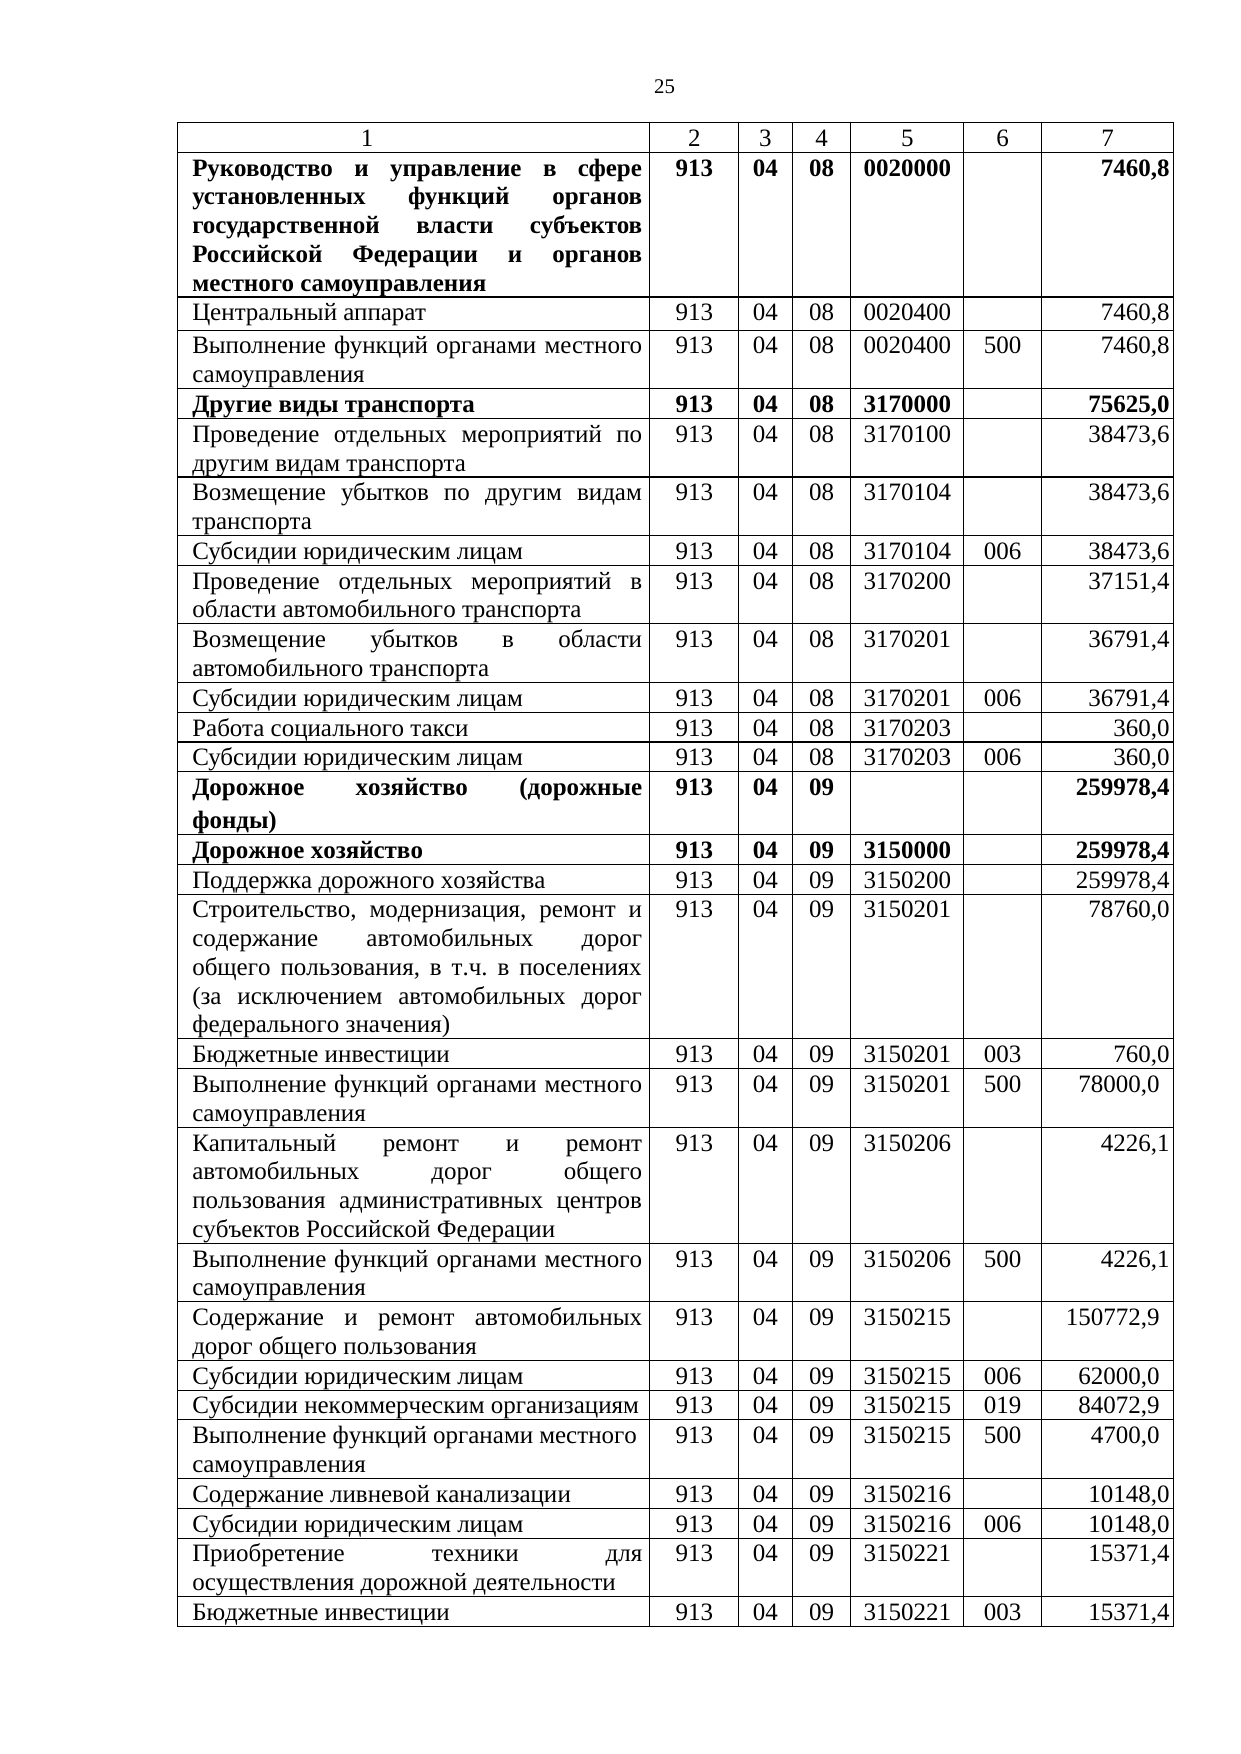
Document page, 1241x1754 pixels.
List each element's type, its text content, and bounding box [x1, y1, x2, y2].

table_cell 09 [793, 1039, 850, 1068]
table_cell 08 [793, 478, 850, 535]
table_header 7 [1042, 123, 1173, 152]
table_cell 04 [739, 419, 792, 476]
table_cell 04 [739, 536, 792, 565]
table_cell 04 [739, 1244, 792, 1301]
table_cell Субсидии юридическим лицам [178, 1361, 649, 1389]
table_cell Бюджетные инвестиции [178, 1039, 649, 1068]
table_cell 150772,9 [1042, 1302, 1173, 1360]
table_cell 3170104 [851, 478, 963, 535]
table_cell [1174, 1419, 1211, 1478]
table_cell 7460,8 [1042, 153, 1173, 296]
table_cell 09 [793, 1302, 850, 1360]
table_header 2 [650, 123, 738, 152]
table_cell Содержание и ремонт автомобильных дорог общего пользования [178, 1302, 649, 1360]
table_cell 15371,4 [1042, 1539, 1173, 1596]
table_cell Возмещение убытков по другим видам транспорта [178, 478, 649, 535]
table_cell 913 [650, 1361, 738, 1389]
table_cell 08 [793, 743, 850, 771]
table_cell 08 [793, 566, 850, 623]
table_cell 913 [650, 419, 738, 476]
table_cell 913 [650, 683, 738, 712]
table_cell [964, 1128, 1041, 1243]
table_cell Выполнение функций органами местного самоуправления [178, 1244, 649, 1301]
table_cell [1174, 894, 1211, 1038]
table_cell 7460,8 [1042, 298, 1173, 329]
table_header 6 [964, 123, 1041, 152]
table_cell [964, 1539, 1041, 1596]
table_cell [964, 389, 1041, 418]
table_cell 500 [964, 331, 1041, 388]
table_cell Бюджетные инвестиции [178, 1597, 649, 1626]
table_cell 08 [793, 713, 850, 741]
table_cell Проведение отдельных мероприятий по другим видам транспорта [178, 419, 649, 476]
table_cell 913 [650, 1597, 738, 1626]
table_cell Дорожное хозяйство [178, 835, 649, 864]
table_cell 3170201 [851, 683, 963, 712]
table_cell 360,0 [1042, 713, 1173, 741]
table_cell 04 [739, 153, 792, 296]
table_cell 913 [650, 835, 738, 864]
table_cell 09 [793, 1509, 850, 1537]
table_cell 78760,0 [1042, 895, 1173, 1038]
table_cell 006 [964, 743, 1041, 771]
table_cell [964, 835, 1041, 864]
table_cell 913 [650, 1069, 738, 1127]
table_cell [1174, 296, 1211, 329]
table_cell 04 [739, 835, 792, 864]
table_cell Субсидии некоммерческим организациям [178, 1391, 649, 1419]
table_cell 04 [739, 1361, 792, 1389]
table_cell 04 [739, 683, 792, 712]
table_cell 38473,6 [1042, 478, 1173, 535]
table_cell 913 [650, 536, 738, 565]
table_cell 04 [739, 1391, 792, 1419]
table_cell 3150216 [851, 1479, 963, 1508]
table_cell 09 [793, 1128, 850, 1243]
table_cell 3170203 [851, 743, 963, 771]
table_header 4 [793, 123, 850, 152]
table_cell 3150215 [851, 1420, 963, 1478]
table_cell 09 [793, 1244, 850, 1301]
table_cell 500 [964, 1069, 1041, 1127]
table_cell [1174, 1508, 1211, 1537]
table_cell [1174, 712, 1211, 741]
table_cell 3150201 [851, 895, 963, 1038]
table_cell 09 [793, 1420, 850, 1478]
table_cell 0020400 [851, 331, 963, 388]
table_cell 08 [793, 419, 850, 476]
table_cell [964, 1479, 1041, 1508]
table_cell Содержание ливневой канализации [178, 1479, 649, 1508]
table_cell Выполнение функций органами местного самоуправления [178, 1069, 649, 1127]
table_cell 913 [650, 298, 738, 329]
table_cell 08 [793, 683, 850, 712]
table_cell 04 [739, 624, 792, 682]
table_cell 913 [650, 1244, 738, 1301]
table_cell Выполнение функций органами местного самоуправления [178, 331, 649, 388]
table_cell 04 [739, 713, 792, 741]
table_cell [1174, 565, 1211, 623]
table_cell [1174, 152, 1211, 296]
table_cell 3150215 [851, 1391, 963, 1419]
table_cell 913 [650, 1479, 738, 1508]
table_cell [1174, 476, 1211, 535]
table_cell [964, 566, 1041, 623]
table_cell 913 [650, 743, 738, 771]
table_cell 08 [793, 389, 850, 418]
table_header 3 [739, 123, 792, 152]
table_cell 913 [650, 1420, 738, 1478]
table_cell 04 [739, 1597, 792, 1626]
table_cell 09 [793, 1069, 850, 1127]
table_cell [1174, 1390, 1211, 1419]
table_cell 913 [650, 1509, 738, 1537]
table_cell [964, 624, 1041, 682]
table_cell 08 [793, 536, 850, 565]
table_cell [1174, 623, 1211, 682]
table_cell [1174, 1538, 1211, 1596]
table_cell 913 [650, 895, 738, 1038]
table_cell 259978,4 [1042, 772, 1173, 834]
table_cell 36791,4 [1042, 624, 1173, 682]
table_cell Капитальный ремонт и ремонт автомобильных дорог общего пользования административных центров субъектов Российской Федерации [178, 1128, 649, 1243]
table_cell 913 [650, 1391, 738, 1419]
table_cell 760,0 [1042, 1039, 1173, 1068]
table_cell Центральный аппарат [178, 298, 649, 329]
table_cell [964, 713, 1041, 741]
table_cell 0020000 [851, 153, 963, 296]
table_cell 10148,0 [1042, 1479, 1173, 1508]
table_cell 500 [964, 1420, 1041, 1478]
table_cell [964, 478, 1041, 535]
table_cell 3150221 [851, 1597, 963, 1626]
table_cell 259978,4 [1042, 835, 1173, 864]
table_cell 0020400 [851, 298, 963, 329]
table_cell [1174, 1301, 1211, 1360]
table_cell 3170100 [851, 419, 963, 476]
table_header 1 [178, 123, 649, 152]
table_cell 09 [793, 1361, 850, 1389]
table_cell 04 [739, 389, 792, 418]
table_cell 006 [964, 683, 1041, 712]
table_cell Субсидии юридическим лицам [178, 536, 649, 565]
table_cell 09 [793, 835, 850, 864]
table_cell 4700,0 [1042, 1420, 1173, 1478]
table_cell [1174, 1360, 1211, 1389]
table_cell [1174, 330, 1211, 388]
table_cell 259978,4 [1042, 865, 1173, 893]
table_cell 913 [650, 389, 738, 418]
table_cell 006 [964, 536, 1041, 565]
table_cell 38473,6 [1042, 419, 1173, 476]
table_cell 37151,4 [1042, 566, 1173, 623]
table_cell [1174, 388, 1211, 418]
table_cell [1174, 1038, 1211, 1068]
table_cell [1174, 1068, 1211, 1127]
table_cell 09 [793, 1539, 850, 1596]
table_cell 3170203 [851, 713, 963, 741]
table_cell 04 [739, 743, 792, 771]
table_cell 3170200 [851, 566, 963, 623]
table_cell 913 [650, 331, 738, 388]
table_cell 04 [739, 1039, 792, 1068]
table_cell [1174, 1478, 1211, 1508]
table_cell 09 [793, 1479, 850, 1508]
table_cell 913 [650, 713, 738, 741]
table_cell 913 [650, 153, 738, 296]
table_cell [964, 895, 1041, 1038]
table_cell 003 [964, 1039, 1041, 1068]
table_cell 04 [739, 1539, 792, 1596]
table_header 5 [851, 123, 963, 152]
table_cell [1174, 741, 1211, 771]
table_cell 3150206 [851, 1128, 963, 1243]
table_cell 006 [964, 1509, 1041, 1537]
table_cell [1174, 1596, 1211, 1626]
table_cell 09 [793, 772, 850, 834]
table_cell 04 [739, 331, 792, 388]
table_cell 08 [793, 624, 850, 682]
table_cell 360,0 [1042, 743, 1173, 771]
table_cell 04 [739, 1069, 792, 1127]
table_cell Поддержка дорожного хозяйства [178, 865, 649, 893]
table_cell 3150221 [851, 1539, 963, 1596]
table_cell 04 [739, 865, 792, 893]
table_cell [1174, 771, 1211, 834]
table_cell [964, 1302, 1041, 1360]
table_cell 38473,6 [1042, 536, 1173, 565]
table_cell Приобретение техники для осуществления дорожной деятельности [178, 1539, 649, 1596]
table_cell 4226,1 [1042, 1128, 1173, 1243]
table_cell Строительство, модернизация, ремонт и содержание автомобильных дорог общего пользования, в т.ч. в поселениях (за исключением автомобильных дорог федерального значения) [178, 895, 649, 1038]
table_cell 09 [793, 895, 850, 1038]
table_cell 04 [739, 566, 792, 623]
table_cell 913 [650, 1039, 738, 1068]
table_cell 36791,4 [1042, 683, 1173, 712]
table_cell 08 [793, 331, 850, 388]
table_cell 913 [650, 1128, 738, 1243]
table_cell Работа социального такси [178, 713, 649, 741]
table_cell [964, 865, 1041, 893]
table_cell 04 [739, 1128, 792, 1243]
table_cell 006 [964, 1361, 1041, 1389]
table_cell [1174, 535, 1211, 565]
table_cell 019 [964, 1391, 1041, 1419]
table_cell [1174, 1127, 1211, 1243]
table_cell [1174, 418, 1211, 476]
table_cell 3150201 [851, 1069, 963, 1127]
table_cell Другие виды транспорта [178, 389, 649, 418]
table_cell 04 [739, 1420, 792, 1478]
table_cell 913 [650, 566, 738, 623]
table_cell 3170104 [851, 536, 963, 565]
table_cell 913 [650, 624, 738, 682]
table_cell 3150216 [851, 1509, 963, 1537]
table_cell 913 [650, 772, 738, 834]
table_cell 3150215 [851, 1302, 963, 1360]
table_cell 3150000 [851, 835, 963, 864]
table_cell 500 [964, 1244, 1041, 1301]
table_cell 04 [739, 895, 792, 1038]
table_cell Возмещение убытков в области автомобильного транспорта [178, 624, 649, 682]
table_cell 913 [650, 1302, 738, 1360]
table_cell 78000,0 [1042, 1069, 1173, 1127]
table_header [1174, 122, 1211, 152]
table_cell [964, 153, 1041, 296]
table_cell [964, 298, 1041, 329]
table_cell 10148,0 [1042, 1509, 1173, 1537]
table_cell Проведение отдельных мероприятий в области автомобильного транспорта [178, 566, 649, 623]
table_cell 3150215 [851, 1361, 963, 1389]
table_cell Субсидии юридическим лицам [178, 743, 649, 771]
table_cell 3150201 [851, 1039, 963, 1068]
table_cell 09 [793, 1597, 850, 1626]
table_cell 913 [650, 478, 738, 535]
table_cell [1174, 1243, 1211, 1301]
table_cell [1174, 864, 1211, 893]
table_cell 3150206 [851, 1244, 963, 1301]
table_cell [964, 419, 1041, 476]
table_cell 08 [793, 153, 850, 296]
table_cell 09 [793, 1391, 850, 1419]
table_cell 3150200 [851, 865, 963, 893]
table_cell 84072,9 [1042, 1391, 1173, 1419]
table_cell 04 [739, 1479, 792, 1508]
table_cell 15371,4 [1042, 1597, 1173, 1626]
table_cell 04 [739, 1302, 792, 1360]
table_cell [851, 772, 963, 834]
table_cell 003 [964, 1597, 1041, 1626]
table_cell 913 [650, 1539, 738, 1596]
table_cell [1174, 682, 1211, 712]
table_cell 04 [739, 1509, 792, 1537]
table_cell 04 [739, 298, 792, 329]
table_cell Дорожное хозяйство (дорожные фонды) [178, 772, 649, 834]
table_cell 75625,0 [1042, 389, 1173, 418]
table_cell 3170201 [851, 624, 963, 682]
table_cell 4226,1 [1042, 1244, 1173, 1301]
table_cell Субсидии юридическим лицам [178, 1509, 649, 1537]
table_cell 08 [793, 298, 850, 329]
table_cell 3170000 [851, 389, 963, 418]
table_cell Выполнение функций органами местного самоуправления [178, 1420, 649, 1478]
table_cell 04 [739, 478, 792, 535]
table_cell [964, 772, 1041, 834]
table_cell 62000,0 [1042, 1361, 1173, 1389]
table_cell Субсидии юридическим лицам [178, 683, 649, 712]
table_cell 7460,8 [1042, 331, 1173, 388]
table_cell 04 [739, 772, 792, 834]
table_cell Руководство и управление в сфере установленных функций органов государственной власти субъектов Российской Федерации и органов местного самоуправления [178, 153, 649, 296]
table_cell 09 [793, 865, 850, 893]
table_cell [1174, 834, 1211, 864]
table_cell 913 [650, 865, 738, 893]
